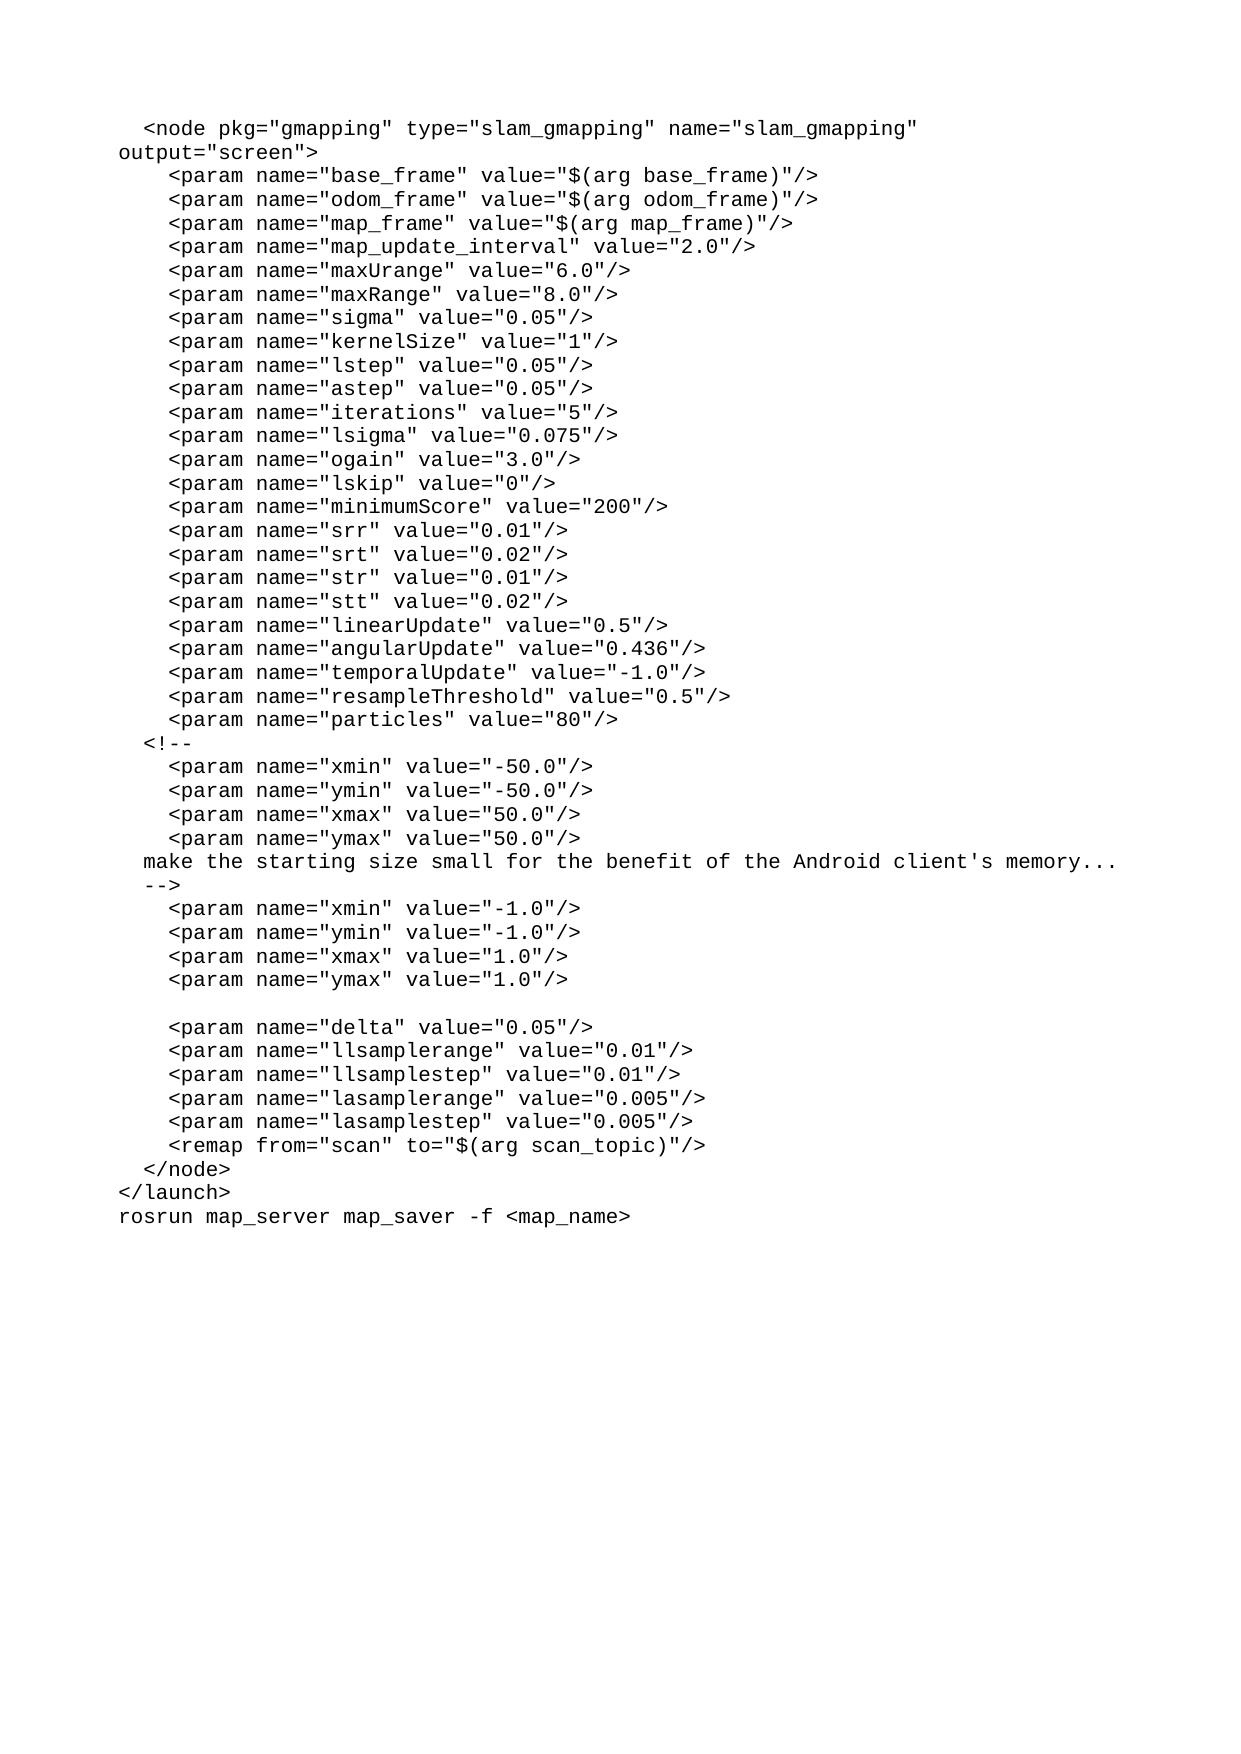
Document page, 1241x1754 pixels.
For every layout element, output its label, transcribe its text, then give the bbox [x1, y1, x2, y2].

text <param name="temporalUpdate" value="-1.0"/> [118, 662, 1122, 686]
text <param name="xmax" value="50.0"/> [118, 804, 1122, 827]
text <param name="sigma" value="0.05"/> [118, 307, 1122, 331]
text <remap from="scan" to="$(arg scan_topic)"/> [118, 1135, 1122, 1158]
text <param name="map_update_interval" value="2.0"/> [118, 236, 1122, 260]
text <param name="lasamplestep" value="0.005"/> [118, 1111, 1122, 1135]
text <node pkg="gmapping" type="slam_gmapping" name="slam_gmapping" output="screen"> [118, 118, 1122, 165]
text <param name="delta" value="0.05"/> [118, 1017, 1122, 1040]
text <param name="ymin" value="-50.0"/> [118, 780, 1122, 804]
text <param name="map_frame" value="$(arg map_frame)"/> [118, 213, 1122, 236]
text <param name="ymin" value="-1.0"/> [118, 922, 1122, 946]
text <param name="lsigma" value="0.075"/> [118, 426, 1122, 449]
text <param name="maxUrange" value="6.0"/> [118, 260, 1122, 284]
text <param name="xmax" value="1.0"/> [118, 946, 1122, 969]
text <param name="astep" value="0.05"/> [118, 378, 1122, 402]
text --> [118, 875, 1122, 898]
text <param name="maxRange" value="8.0"/> [118, 284, 1122, 307]
text <param name="stt" value="0.02"/> [118, 591, 1122, 615]
text <param name="xmin" value="-1.0"/> [118, 898, 1122, 922]
text <param name="odom_frame" value="$(arg odom_frame)"/> [118, 189, 1122, 213]
text <param name="iterations" value="5"/> [118, 402, 1122, 426]
text <param name="srr" value="0.01"/> [118, 520, 1122, 544]
text <param name="base_frame" value="$(arg base_frame)"/> [118, 165, 1122, 189]
text <param name="srt" value="0.02"/> [118, 544, 1122, 567]
text <param name="ymax" value="50.0"/> [118, 827, 1122, 851]
text <!-- [118, 733, 1122, 757]
text <param name="ogain" value="3.0"/> [118, 449, 1122, 473]
text <param name="kernelSize" value="1"/> [118, 331, 1122, 354]
text <param name="linearUpdate" value="0.5"/> [118, 615, 1122, 638]
text </node> [118, 1158, 1122, 1182]
text <param name="lasamplerange" value="0.005"/> [118, 1088, 1122, 1111]
text <param name="angularUpdate" value="0.436"/> [118, 638, 1122, 662]
text <param name="resampleThreshold" value="0.5"/> [118, 686, 1122, 709]
text <param name="llsamplestep" value="0.01"/> [118, 1064, 1122, 1088]
text <param name="xmin" value="-50.0"/> [118, 757, 1122, 780]
text rosrun map_server map_saver -f <map_name> [118, 1206, 1122, 1229]
text <param name="minimumScore" value="200"/> [118, 496, 1122, 520]
text <param name="lstep" value="0.05"/> [118, 354, 1122, 378]
text make the starting size small for the benefit of the Android client's memory... [118, 851, 1122, 875]
text <param name="particles" value="80"/> [118, 709, 1122, 733]
text <param name="ymax" value="1.0"/> [118, 969, 1122, 993]
text <param name="llsamplerange" value="0.01"/> [118, 1040, 1122, 1064]
text </launch> [118, 1182, 1122, 1206]
text <param name="str" value="0.01"/> [118, 567, 1122, 591]
text <param name="lskip" value="0"/> [118, 473, 1122, 496]
